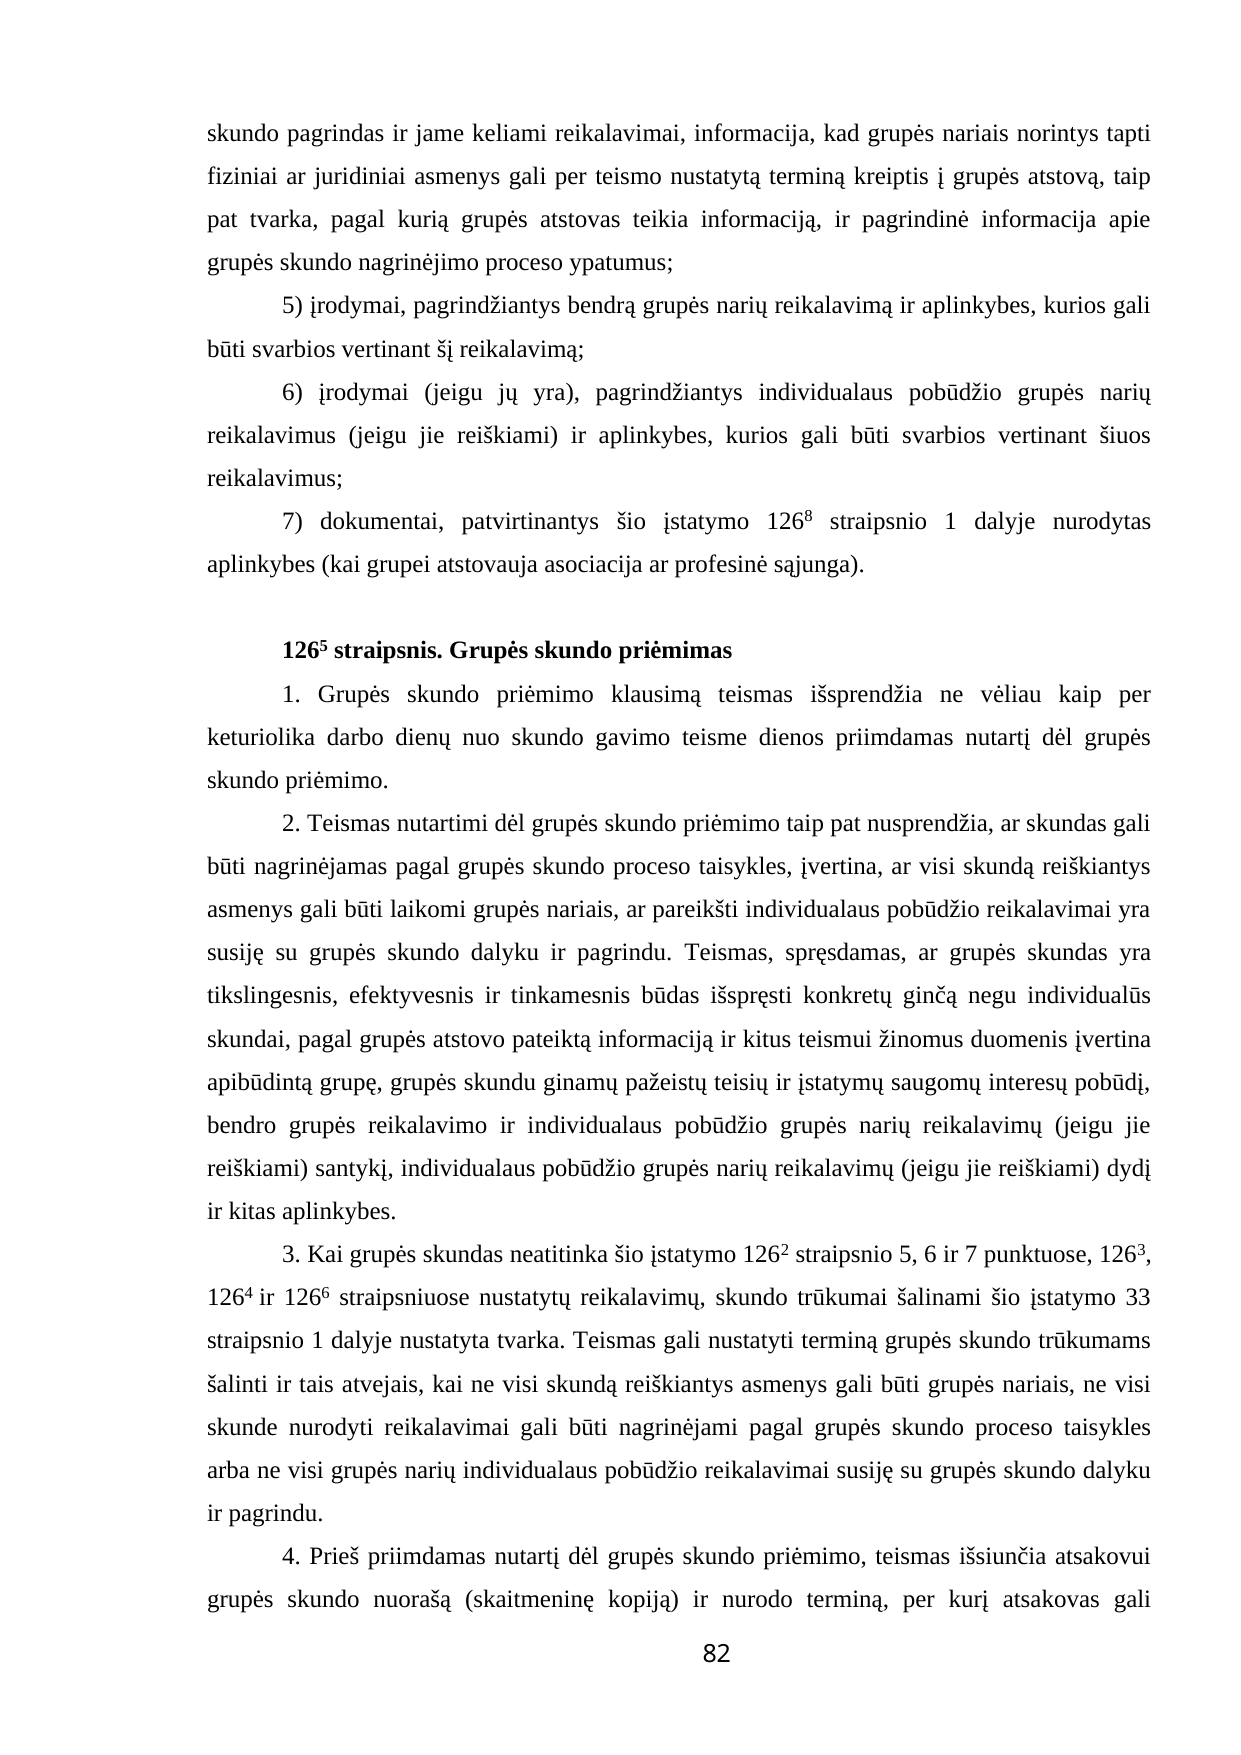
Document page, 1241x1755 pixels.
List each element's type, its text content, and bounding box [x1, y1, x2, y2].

text 2. Teismas nutartimi dėl grupės skundo priėmimo taip pat nusprendžia, ar skundas gali būti nagrinėjamas pagal grupės skundo proceso taisykles, įvertina, ar visi skundą reiškiantys asmenys gali būti laikomi grupės nariais, ar pareikšti individualaus pobūdžio reikalavimai yra susiję su grupės skundo dalyku ir pagrindu. Teismas, spręsdamas, ar grupės skundas yra tikslingesnis, efektyvesnis ir tinkamesnis būdas išspręsti konkretų ginčą negu individualūs skundai, pagal grupės atstovo pateiktą informaciją ir kitus teismui žinomus duomenis įvertina apibūdintą grupę, grupės skundu ginamų pažeistų teisių ir įstatymų saugomų interesų pobūdį, bendro grupės reikalavimo ir individualaus pobūdžio grupės narių reikalavimų (jeigu jie reiškiami) santykį, individualaus pobūdžio grupės narių reikalavimų (jeigu jie reiškiami) dydį ir kitas aplinkybes. [207, 808, 1152, 1225]
text 7) dokumentai, patvirtinantys šio įstatymo 1268 straipsnio 1 dalyje nurodytas aplinkybes (kai grupei atstovauja asociacija ar profesinė sąjunga). [207, 506, 1152, 578]
text 6) įrodymai (jeigu jų yra), pagrindžiantys individualaus pobūdžio grupės narių reikalavimus (jeigu jie reiškiami) ir aplinkybes, kurios gali būti svarbios vertinant šiuos reikalavimus; [207, 377, 1152, 492]
text skundo pagrindas ir jame keliami reikalavimai, informacija, kad grupės nariais norintys tapti fiziniai ar juridiniai asmenys gali per teismo nustatytą terminą kreiptis į grupės atstovą, taip pat tvarka, pagal kurią grupės atstovas teikia informaciją, ir pagrindinė informacija apie grupės skundo nagrinėjimo proceso ypatumus; [207, 118, 1152, 276]
text 1265 straipsnis. Grupės skundo priėmimas [207, 636, 1152, 664]
text 1. Grupės skundo priėmimo klausimą teismas išsprendžia ne vėliau kaip per keturiolika darbo dienų nuo skundo gavimo teisme dienos priimdamas nutartį dėl grupės skundo priėmimo. [207, 679, 1152, 794]
text 4. Prieš priimdamas nutartį dėl grupės skundo priėmimo, teismas išsiunčia atsakovui grupės skundo nuorašą (skaitmeninę kopiją) ir nurodo terminą, per kurį atsakovas gali [207, 1541, 1152, 1613]
text 5) įrodymai, pagrindžiantys bendrą grupės narių reikalavimą ir aplinkybes, kurios gali būti svarbios vertinant šį reikalavimą; [207, 291, 1152, 362]
text 3. Kai grupės skundas neatitinka šio įstatymo 1262 straipsnio 5, 6 ir 7 punktuose, 1263, 1264 ir 1266 straipsniuose nustatytų reikalavimų, skundo trūkumai šalinami šio įstatymo 33 straipsnio 1 dalyje nustatyta tvarka. Teismas gali nustatyti terminą grupės skundo trūkumams šalinti ir tais atvejais, kai ne visi skundą reiškiantys asmenys gali būti grupės nariais, ne visi skunde nurodyti reikalavimai gali būti nagrinėjami pagal grupės skundo proceso taisykles arba ne visi grupės narių individualaus pobūdžio reikalavimai susiję su grupės skundo dalyku ir pagrindu. [207, 1239, 1152, 1527]
